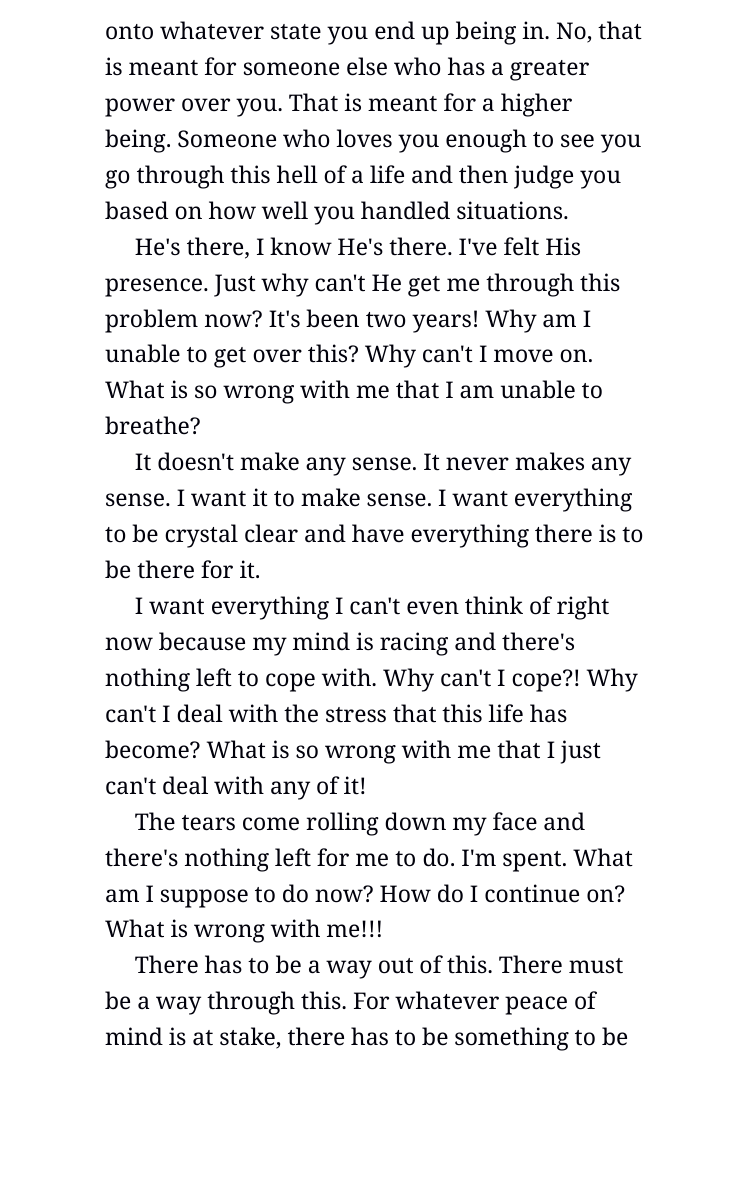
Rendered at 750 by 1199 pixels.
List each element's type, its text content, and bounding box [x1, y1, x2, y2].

text I want everything I can't even think of right now because my mind is racing and there's nothing left to cope with. Why can't I cope?! Why can't I deal with the stress that this life has become? What is so wrong with me that I just can't deal with any of it! [105, 590, 645, 801]
text It doesn't make any sense. It never makes any sense. I want it to make sense. I want everything to be crystal clear and have everything there is to be there for it. [105, 446, 645, 585]
text The tears come rolling down my face and there's nothing left for me to do. I'm spent. What am I suppose to do now? How do I continue on? What is wrong with me!!! [105, 806, 645, 945]
text There has to be a way out of this. There must be a way through this. For whatever peace of mind is at stake, there has to be something to be [105, 949, 645, 1052]
text onto whatever state you end up being in. No, that is meant for someone else who has a greater power over you. That is meant for a higher being. Someone who loves you enough to see you go through this hell of a life and then judge you based on how well you handled situations. [105, 15, 645, 226]
text He's there, I know He's there. I've felt His presence. Just why can't He get me through this problem now? It's been two years! Why am I unable to get over this? Why can't I move on. What is so wrong with me that I am unable to breathe? [105, 231, 645, 442]
